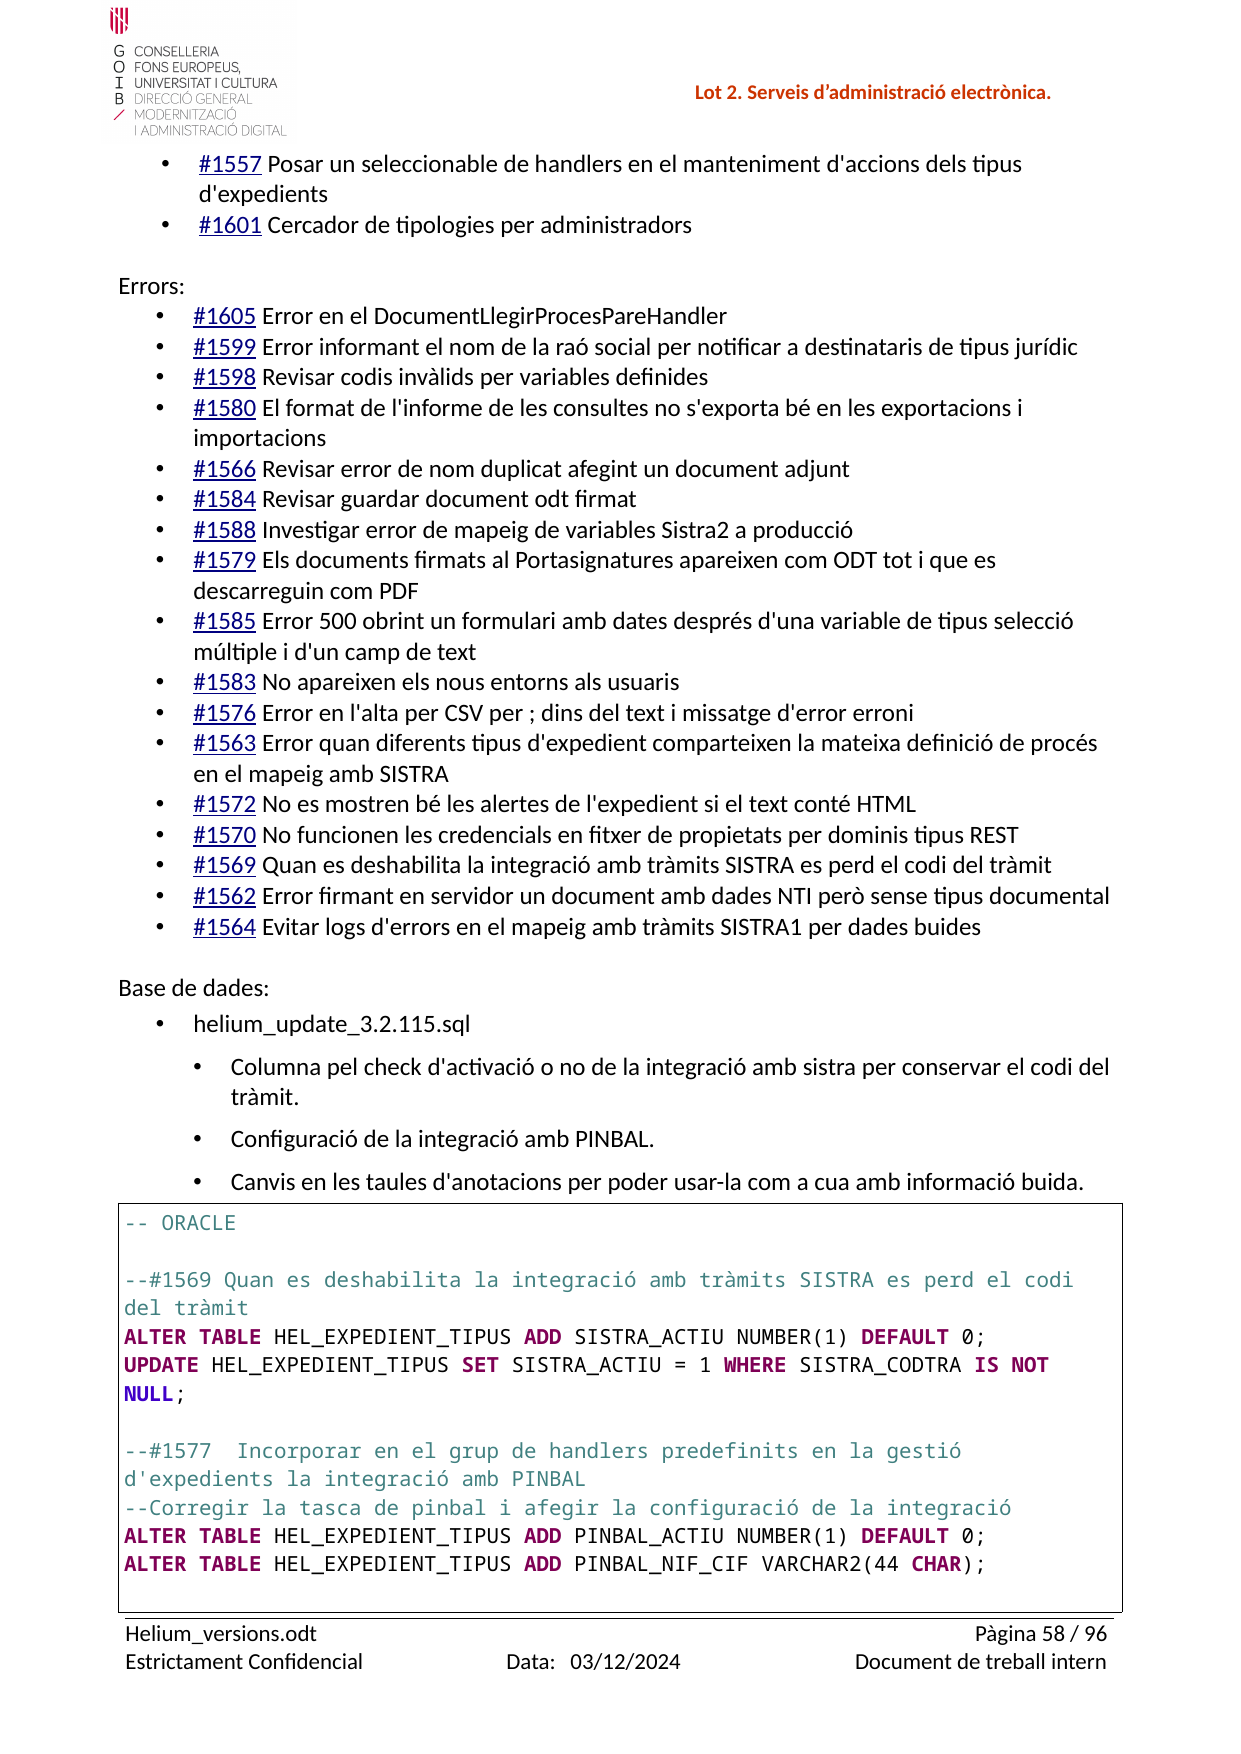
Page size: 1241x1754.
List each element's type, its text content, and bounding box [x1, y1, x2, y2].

list #1569 Quan es deshabilita la integració amb tràmits SISTRA es perd el codi del tràmit [156, 850, 1122, 880]
list #1576 Error en l'alta per CSV per ; dins del text i missatge d'error erroni [156, 697, 1122, 728]
list #1601 Cercador de tipologies per administradors [161, 209, 1122, 239]
list #1583 No apareixen els nous entorns als usuaris [156, 667, 1122, 697]
list #1598 Revisar codis invàlids per variables definides [156, 361, 1122, 392]
text Base de dades: [118, 972, 1122, 1002]
list #1566 Revisar error de nom duplicat afegint un document adjunt [156, 453, 1122, 483]
list #1562 Error firmant en servidor un document amb dades NTI però sense tipus documental [156, 880, 1122, 911]
list #1579 Els documents firmats al Portasignatures apareixen com ODT tot i que es descarreguin com PDF [156, 544, 1122, 606]
list #1585 Error 500 obrint un formulari amb dates després d'una variable de tipus selecció múltiple i d'un camp de text [156, 606, 1122, 667]
list Configuració de la integració amb PINBAL. [193, 1123, 1122, 1154]
text Errors: [118, 270, 1122, 300]
list #1605 Error en el DocumentLlegirProcesPareHandler [156, 300, 1122, 331]
list #1580 El format de l'informe de les consultes no s'exporta bé en les exportacions i importacions [156, 392, 1122, 453]
list Columna pel check d'activació o no de la integració amb sistra per conservar el codi del tràmit. [193, 1051, 1122, 1112]
table_header -- ORACLE --#1569 Quan es deshabilita la integració amb tràmits SISTRA es perd el codi del tràmit ALTER TABLE HEL_EXPEDIENT_TIPUS ADD SISTRA_ACTIU NUMBER(1) DEFAULT 0; UPDATE HEL_EXPEDIENT_TIPUS SET SISTRA_ACTIU = 1 WHERE SISTRA_CODTRA IS NOT NULL; --#1577 Incorporar en el grup de handlers predefinits en la gestió d'expedients la integració amb PINBAL --Corregir la tasca de pinbal i afegir la configuració de la integració ALTER TABLE HEL_EXPEDIENT_TIPUS ADD PINBAL_ACTIU NUMBER(1) DEFAULT 0; ALTER TABLE HEL_EXPEDIENT_TIPUS ADD PINBAL_NIF_CIF VARCHAR2(44 CHAR); [119, 1204, 1122, 1612]
list #1557 Posar un seleccionable de handlers en el manteniment d'accions dels tipus d'expedients [161, 148, 1122, 209]
list #1599 Error informant el nom de la raó social per notificar a destinataris de tipus jurídic [156, 331, 1122, 361]
list helium_update_3.2.115.sql [156, 1008, 1122, 1039]
picture [100, 0, 297, 144]
list #1563 Error quan diferents tipus d'expedient comparteixen la mateixa definició de procés en el mapeig amb SISTRA [156, 728, 1122, 789]
list #1570 No funcionen les credencials en fitxer de propietats per dominis tipus REST [156, 819, 1122, 850]
list #1572 No es mostren bé les alertes de l'expedient si el text conté HTML [156, 789, 1122, 819]
list Canvis en les taules d'anotacions per poder usar-la com a cua amb informació buida. [193, 1166, 1122, 1196]
list #1588 Investigar error de mapeig de variables Sistra2 a producció [156, 514, 1122, 544]
list #1584 Revisar guardar document odt firmat [156, 483, 1122, 514]
list #1564 Evitar logs d'errors en el mapeig amb tràmits SISTRA1 per dades buides [156, 911, 1122, 941]
